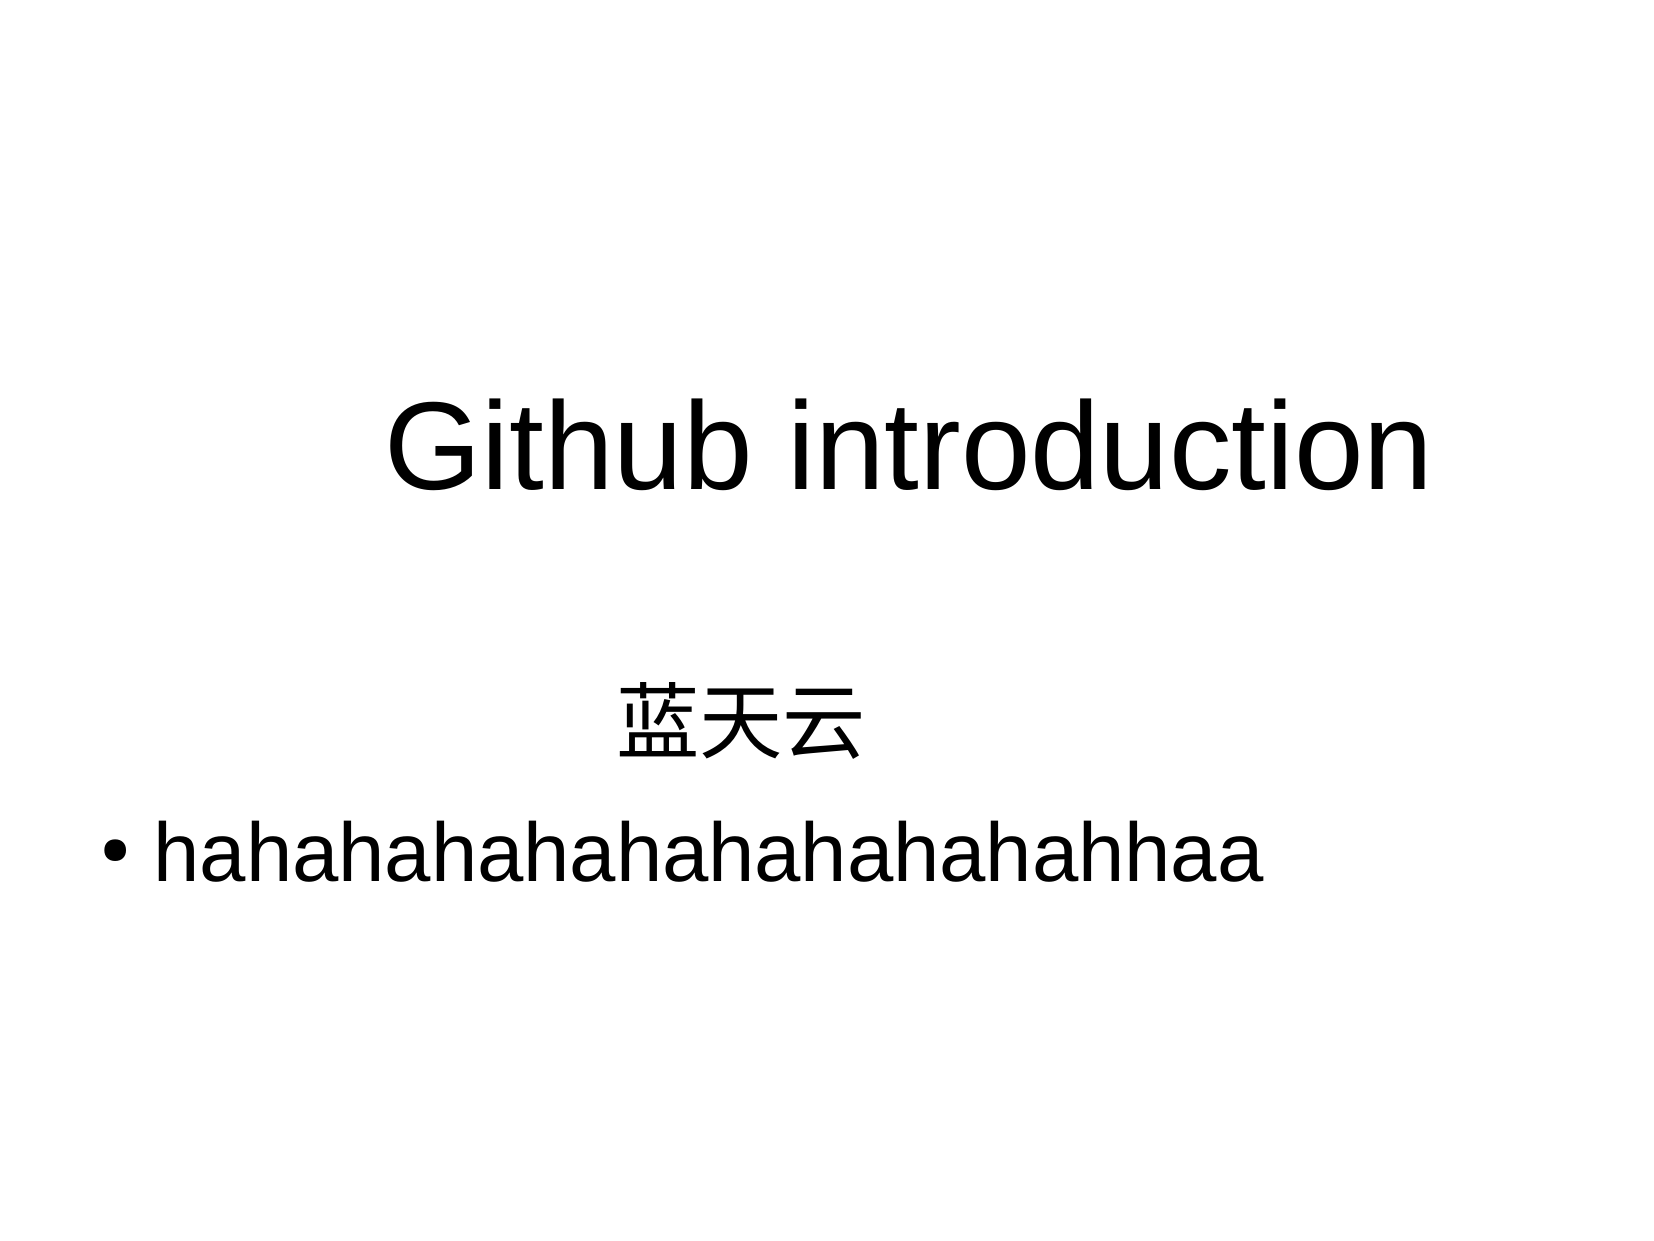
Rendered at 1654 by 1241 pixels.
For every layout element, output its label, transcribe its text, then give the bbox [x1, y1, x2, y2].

list 蓝天云 hahahahahahahahahahahhaa [82, 655, 1538, 1123]
title Github introduction [165, 342, 1654, 550]
